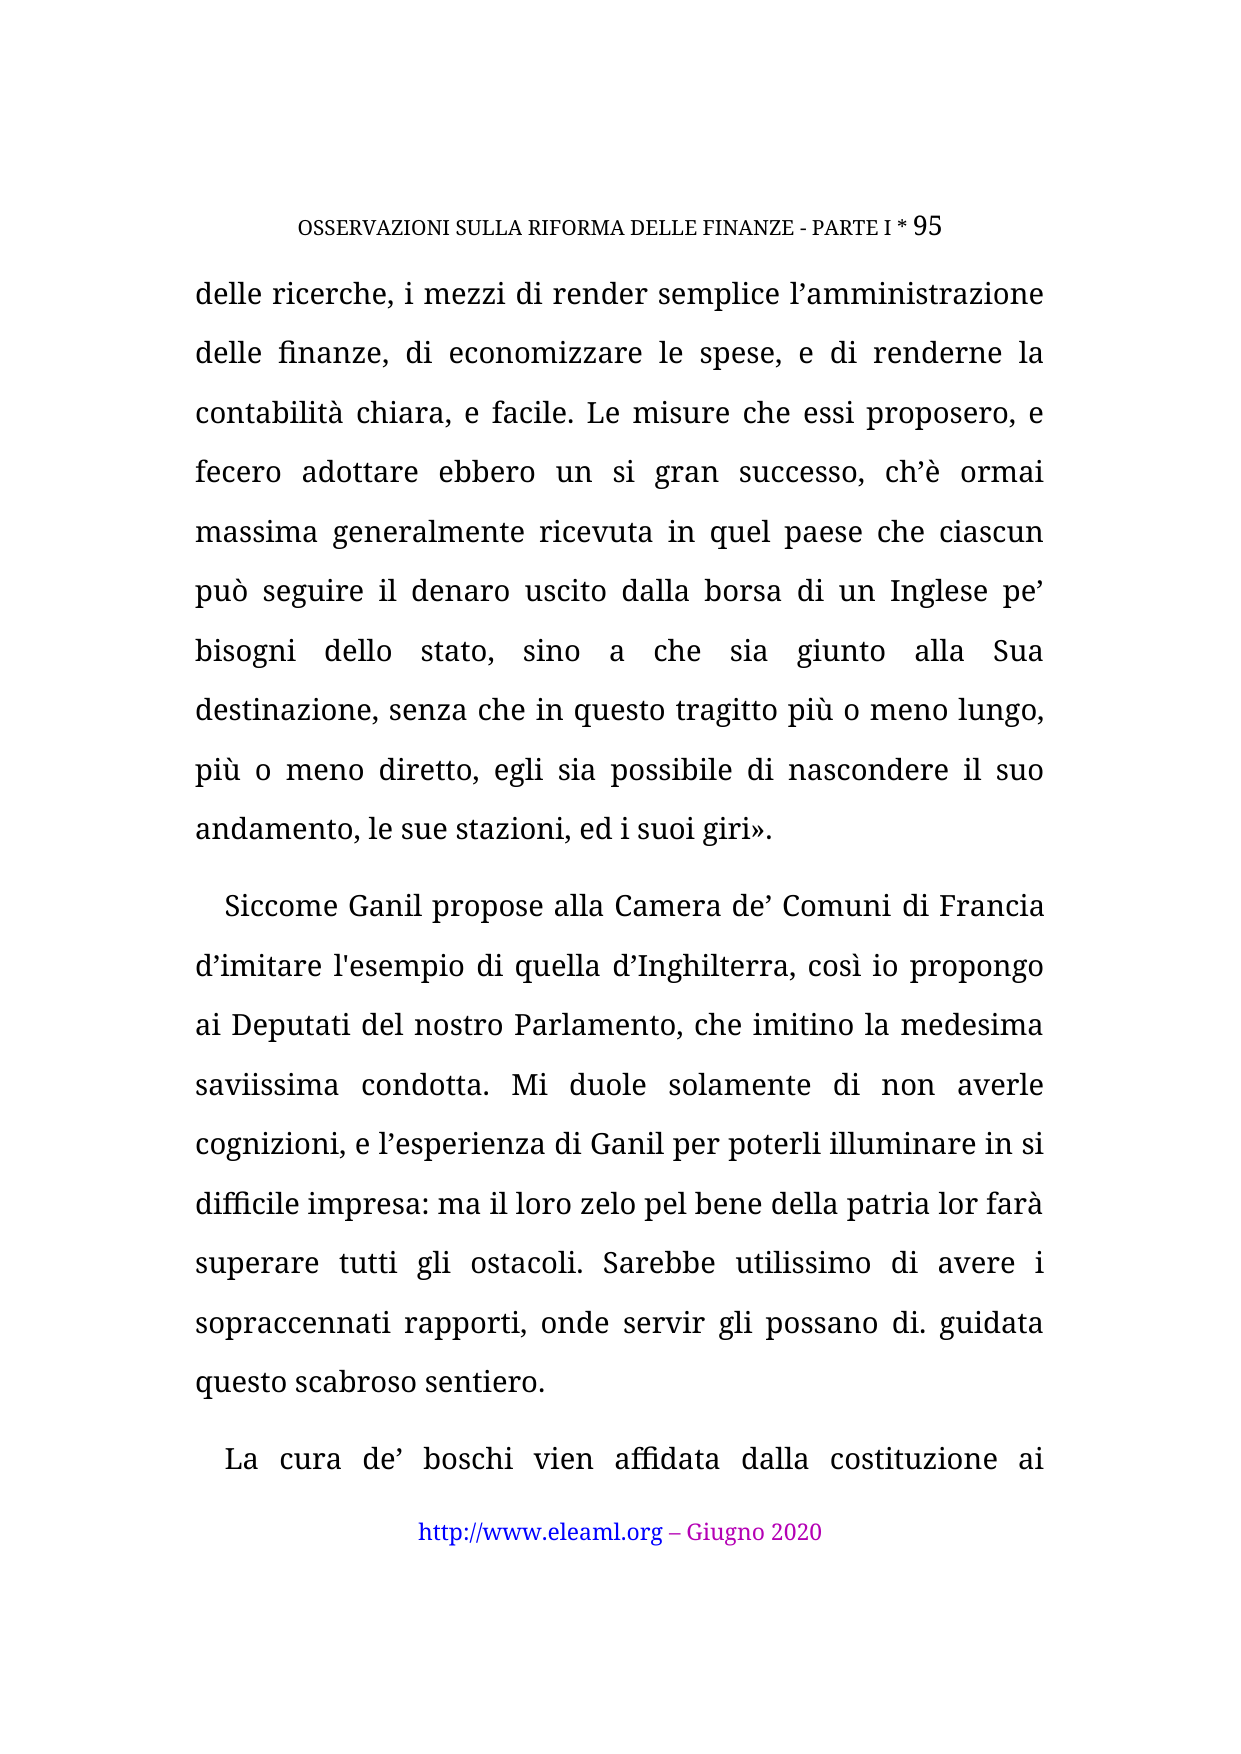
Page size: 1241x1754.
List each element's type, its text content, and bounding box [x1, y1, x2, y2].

text Siccome Ganil propose alla Camera de’ Comuni di Francia d’imitare l'esempio di quella d’Inghilterra, così io propongo ai Deputati del nostro Parlamento, che imitino la medesima saviissima condotta. Mi duole solamente di non averle cognizioni, e l’esperienza di Ganil per poterli illuminare in si difficile impresa: ma il loro zelo pel bene della patria lor farà superare tutti gli ostacoli. Sarebbe utilissimo di avere i sopraccennati rapporti, onde servir gli possano di. guidata questo scabroso sentiero. [195, 886, 1045, 1401]
text delle ricerche, i mezzi di render semplice l’amministrazione delle finanze, di economizzare le spese, e di renderne la contabilità chiara, e facile. Le misure che essi proposero, e fecero adottare ebbero un si gran successo, ch’è ormai massima generalmente ricevuta in quel paese che ciascun può seguire il denaro uscito dalla borsa di un Inglese pe’ bisogni dello stato, sino a che sia giunto alla Sua destinazione, senza che in questo tragitto più o meno lungo, più o meno diretto, egli sia possibile di nascondere il suo andamento, le sue stazioni, ed i suoi giri». [195, 273, 1045, 848]
text La cura de’ boschi vien affidata dalla costituzione ai [195, 1438, 1045, 1478]
